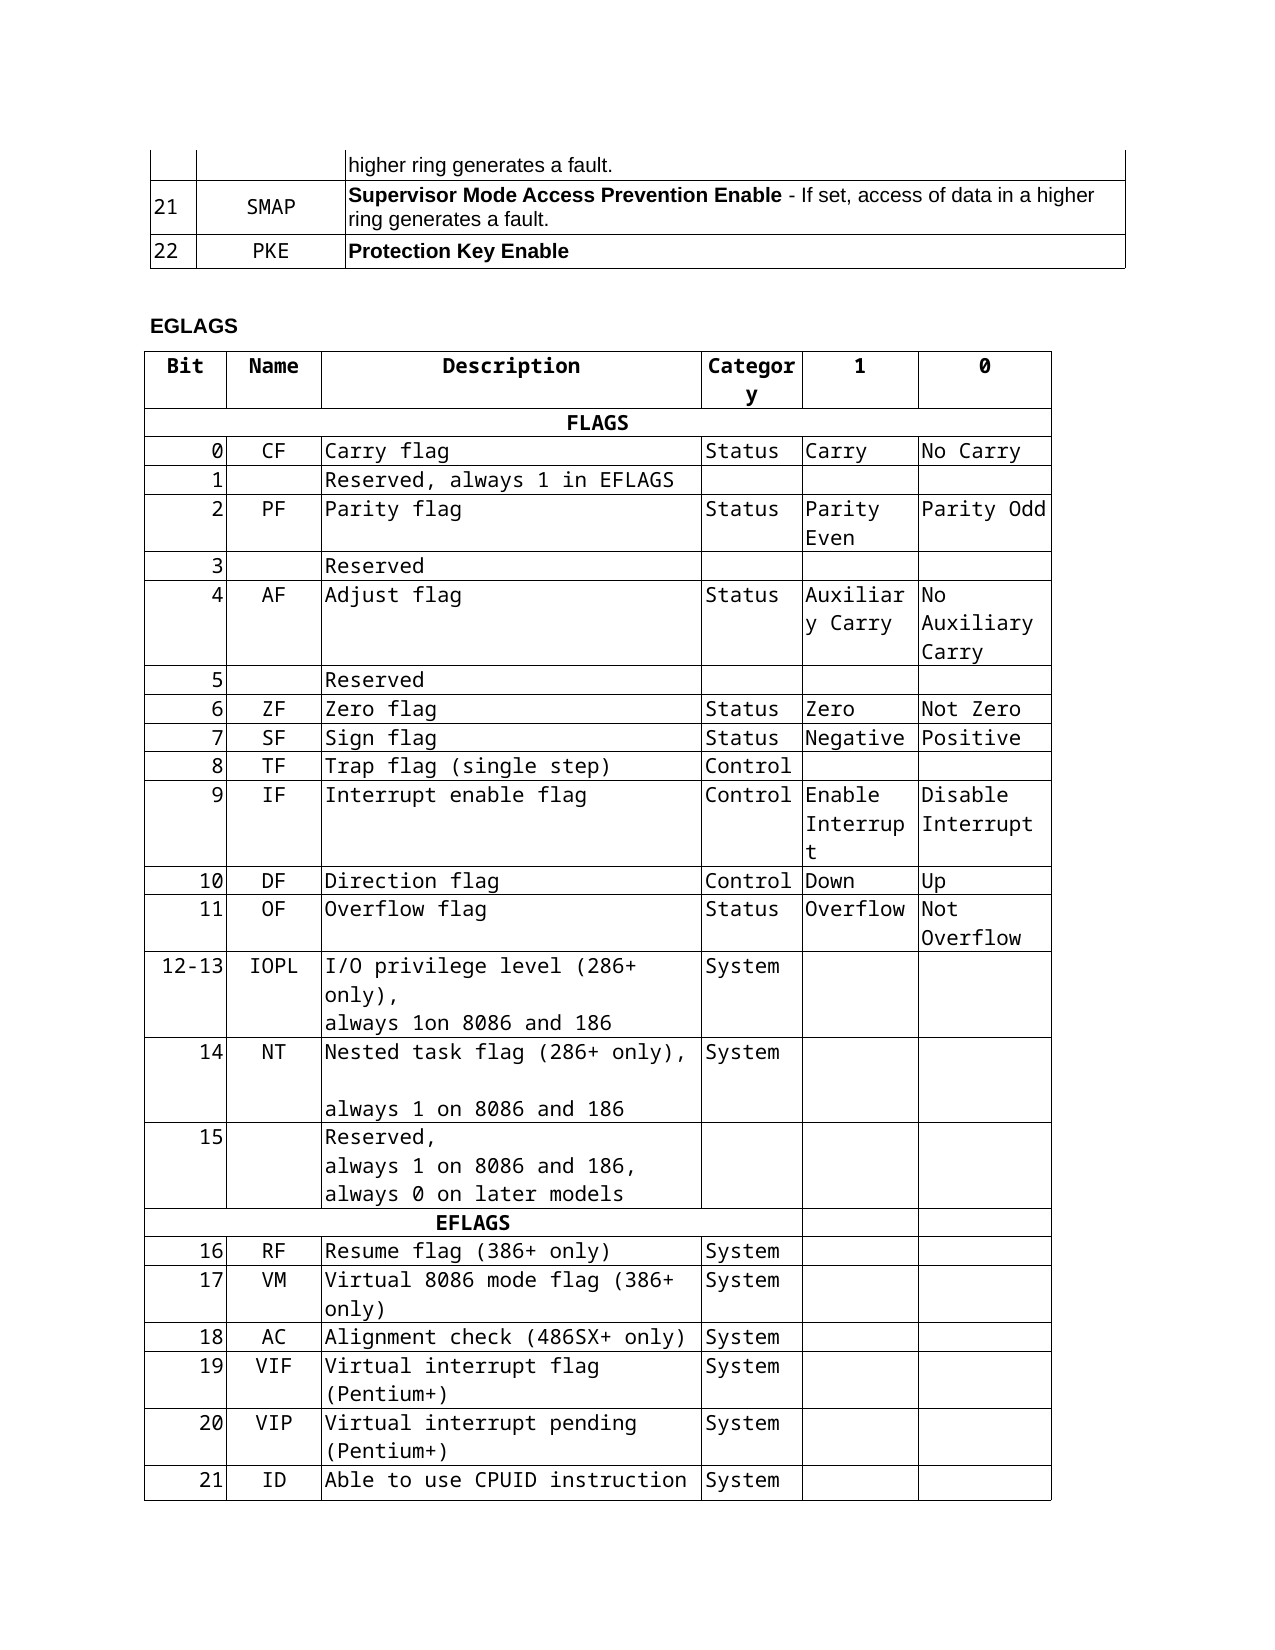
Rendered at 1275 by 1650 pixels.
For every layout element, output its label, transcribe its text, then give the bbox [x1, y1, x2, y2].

table_cell [803, 552, 918, 580]
table_cell DF [227, 867, 321, 894]
table_cell Reserved, always 1 on 8086 and 186, always 0 on later models [322, 1123, 701, 1208]
table_cell Carry [803, 437, 918, 465]
subtitle EGLAGS [150, 314, 1125, 338]
table_cell Nested task flag (286+ only), always 1 on 8086 and 186 [322, 1038, 701, 1122]
table_cell 9 [145, 781, 226, 866]
table_cell [919, 752, 1051, 780]
table_cell [702, 466, 802, 494]
table_cell Parity flag [322, 495, 701, 551]
table_cell Auxiliary Carry [803, 581, 918, 665]
table_cell [227, 1123, 321, 1208]
table_cell NT [227, 1038, 321, 1122]
table_cell [803, 1352, 918, 1408]
table_cell AF [227, 581, 321, 665]
table_cell [702, 1123, 802, 1208]
table_cell Status [702, 695, 802, 723]
table_cell [702, 552, 802, 580]
table_cell AC [227, 1323, 321, 1351]
table_cell [803, 466, 918, 494]
table_cell Status [702, 581, 802, 665]
table_cell [803, 1266, 918, 1322]
table_cell 12-13 [145, 952, 226, 1037]
table_cell System [702, 1266, 802, 1322]
table_cell [702, 666, 802, 694]
table_cell Control [702, 752, 802, 780]
table_header Bit [145, 352, 226, 408]
table_cell PKE [197, 235, 345, 268]
table_cell 0 [145, 437, 226, 465]
table_cell Interrupt enable flag [322, 781, 701, 866]
table_cell Parity Odd [919, 495, 1051, 551]
table_cell 4 [145, 581, 226, 665]
table_cell [803, 1409, 918, 1465]
table_cell ID [227, 1466, 321, 1500]
table_cell [919, 1209, 1051, 1236]
table_cell [227, 666, 321, 694]
table_cell [919, 552, 1051, 580]
table_cell [803, 1466, 918, 1500]
table_cell CF [227, 437, 321, 465]
table_cell 7 [145, 724, 226, 751]
table_cell [919, 1466, 1051, 1500]
table_cell Not Zero [919, 695, 1051, 723]
table_cell 16 [145, 1237, 226, 1265]
table_cell Supervisor Mode Access Prevention Enable - If set, access of data in a higher ring generates a fault. [346, 181, 1125, 234]
table_cell Trap flag (single step) [322, 752, 701, 780]
table_cell Status [702, 895, 802, 951]
table_cell [919, 1409, 1051, 1465]
table_cell [227, 466, 321, 494]
table_cell higher ring generates a fault. [346, 150, 1125, 180]
table_cell Status [702, 437, 802, 465]
table_cell 10 [145, 867, 226, 894]
table_cell Status [702, 724, 802, 751]
table_cell EFLAGS [145, 1209, 802, 1236]
table_cell [919, 1237, 1051, 1265]
table_cell 17 [145, 1266, 226, 1322]
table_cell VIP [227, 1409, 321, 1465]
table_cell System [702, 1237, 802, 1265]
table_cell [803, 952, 918, 1037]
table_header 0 [919, 352, 1051, 408]
table_cell [151, 150, 196, 180]
table_cell Adjust flag [322, 581, 701, 665]
table_header Category [702, 352, 802, 408]
table_cell [803, 1323, 918, 1351]
table_cell [197, 150, 345, 180]
table_cell 18 [145, 1323, 226, 1351]
table_cell No Carry [919, 437, 1051, 465]
table_cell Virtual interrupt pending (Pentium+) [322, 1409, 701, 1465]
table_cell Protection Key Enable [346, 235, 1125, 268]
table_cell Reserved [322, 666, 701, 694]
table_cell [919, 1323, 1051, 1351]
table_cell [803, 1237, 918, 1265]
table_cell SF [227, 724, 321, 751]
table_cell Alignment check (486SX+ only) [322, 1323, 701, 1351]
table_cell Positive [919, 724, 1051, 751]
table_cell OF [227, 895, 321, 951]
table_cell Negative [803, 724, 918, 751]
table_cell VM [227, 1266, 321, 1322]
table_cell 11 [145, 895, 226, 951]
table_cell Overflow [803, 895, 918, 951]
table_cell Not Overflow [919, 895, 1051, 951]
table_cell Virtual interrupt flag (Pentium+) [322, 1352, 701, 1408]
table_cell 2 [145, 495, 226, 551]
table_cell Status [702, 495, 802, 551]
table_cell 19 [145, 1352, 226, 1408]
table_cell [919, 466, 1051, 494]
table_cell RF [227, 1237, 321, 1265]
table_cell 21 [151, 181, 196, 234]
table_cell No Auxiliary Carry [919, 581, 1051, 665]
table_cell Control [702, 867, 802, 894]
table_cell [803, 1123, 918, 1208]
table_cell [919, 1266, 1051, 1322]
table_cell Control [702, 781, 802, 866]
table_cell Able to use CPUID instruction [322, 1466, 701, 1500]
table_cell 20 [145, 1409, 226, 1465]
table_cell 8 [145, 752, 226, 780]
table_cell Virtual 8086 mode flag (386+ only) [322, 1266, 701, 1322]
table_cell 22 [151, 235, 196, 268]
table_cell 6 [145, 695, 226, 723]
table_cell Parity Even [803, 495, 918, 551]
table_cell VIF [227, 1352, 321, 1408]
table_cell I/O privilege level (286+ only), always 1on 8086 and 186 [322, 952, 701, 1037]
table_cell [919, 1038, 1051, 1122]
table_cell 3 [145, 552, 226, 580]
table_cell SMAP [197, 181, 345, 234]
table_cell [803, 1209, 918, 1236]
table_cell System [702, 1323, 802, 1351]
table_cell [919, 1123, 1051, 1208]
table_cell Down [803, 867, 918, 894]
table_cell IOPL [227, 952, 321, 1037]
table_cell Direction flag [322, 867, 701, 894]
table_cell 1 [145, 466, 226, 494]
table_cell 15 [145, 1123, 226, 1208]
table_cell [803, 752, 918, 780]
table_cell IF [227, 781, 321, 866]
table_cell [919, 952, 1051, 1037]
table_cell Reserved, always 1 in EFLAGS [322, 466, 701, 494]
table_cell Enable Interrupt [803, 781, 918, 866]
table_cell [803, 1038, 918, 1122]
table_cell Zero flag [322, 695, 701, 723]
table_cell [919, 1352, 1051, 1408]
table_cell 5 [145, 666, 226, 694]
table_cell Up [919, 867, 1051, 894]
table_cell Disable Interrupt [919, 781, 1051, 866]
table_cell ZF [227, 695, 321, 723]
table_cell Resume flag (386+ only) [322, 1237, 701, 1265]
table_cell System [702, 1409, 802, 1465]
table_cell 21 [145, 1466, 226, 1500]
table_cell System [702, 1038, 802, 1122]
table_header Description [322, 352, 701, 408]
table_cell Overflow flag [322, 895, 701, 951]
table_cell FLAGS [145, 409, 1051, 436]
table_cell [919, 666, 1051, 694]
table_cell Sign flag [322, 724, 701, 751]
table_cell System [702, 1466, 802, 1500]
table_cell Carry flag [322, 437, 701, 465]
table_cell Reserved [322, 552, 701, 580]
table_cell PF [227, 495, 321, 551]
table_header Name [227, 352, 321, 408]
table_cell 14 [145, 1038, 226, 1122]
table_header 1 [803, 352, 918, 408]
table_cell System [702, 1352, 802, 1408]
table_cell TF [227, 752, 321, 780]
table_cell [803, 666, 918, 694]
table_cell [227, 552, 321, 580]
table_cell Zero [803, 695, 918, 723]
table_cell System [702, 952, 802, 1037]
